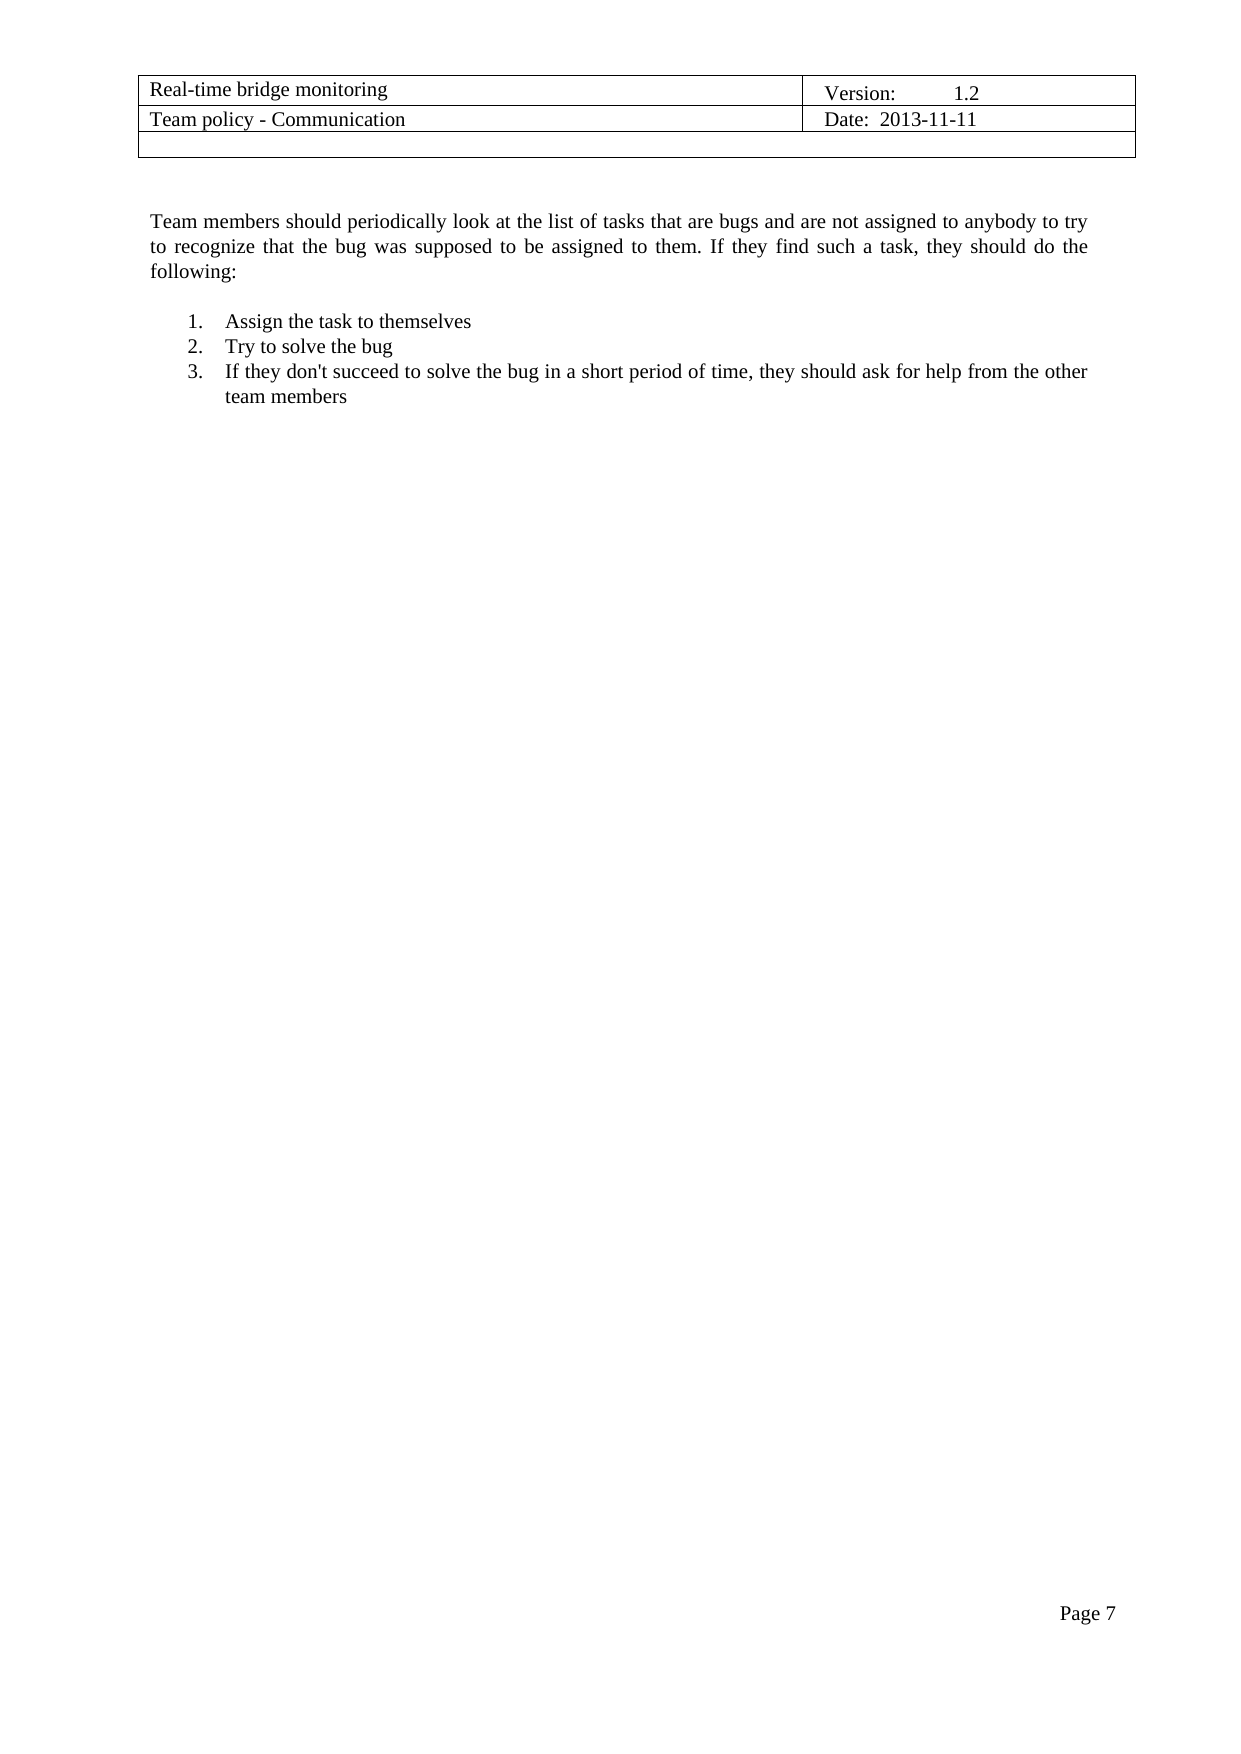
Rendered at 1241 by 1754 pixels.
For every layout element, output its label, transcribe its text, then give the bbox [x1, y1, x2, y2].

list Try to solve the bug [187, 333, 1090, 358]
list If they don't succeed to solve the bug in a short period of time, they should ask for help from the other team members [187, 358, 1090, 408]
text Team members should periodically look at the list of tasks that are bugs and are not assigned to anybody to try to recognize that the bug was supposed to be assigned to them. If they find such a task, they should do the following: [150, 208, 1090, 283]
list Assign the task to themselves [187, 308, 1090, 333]
